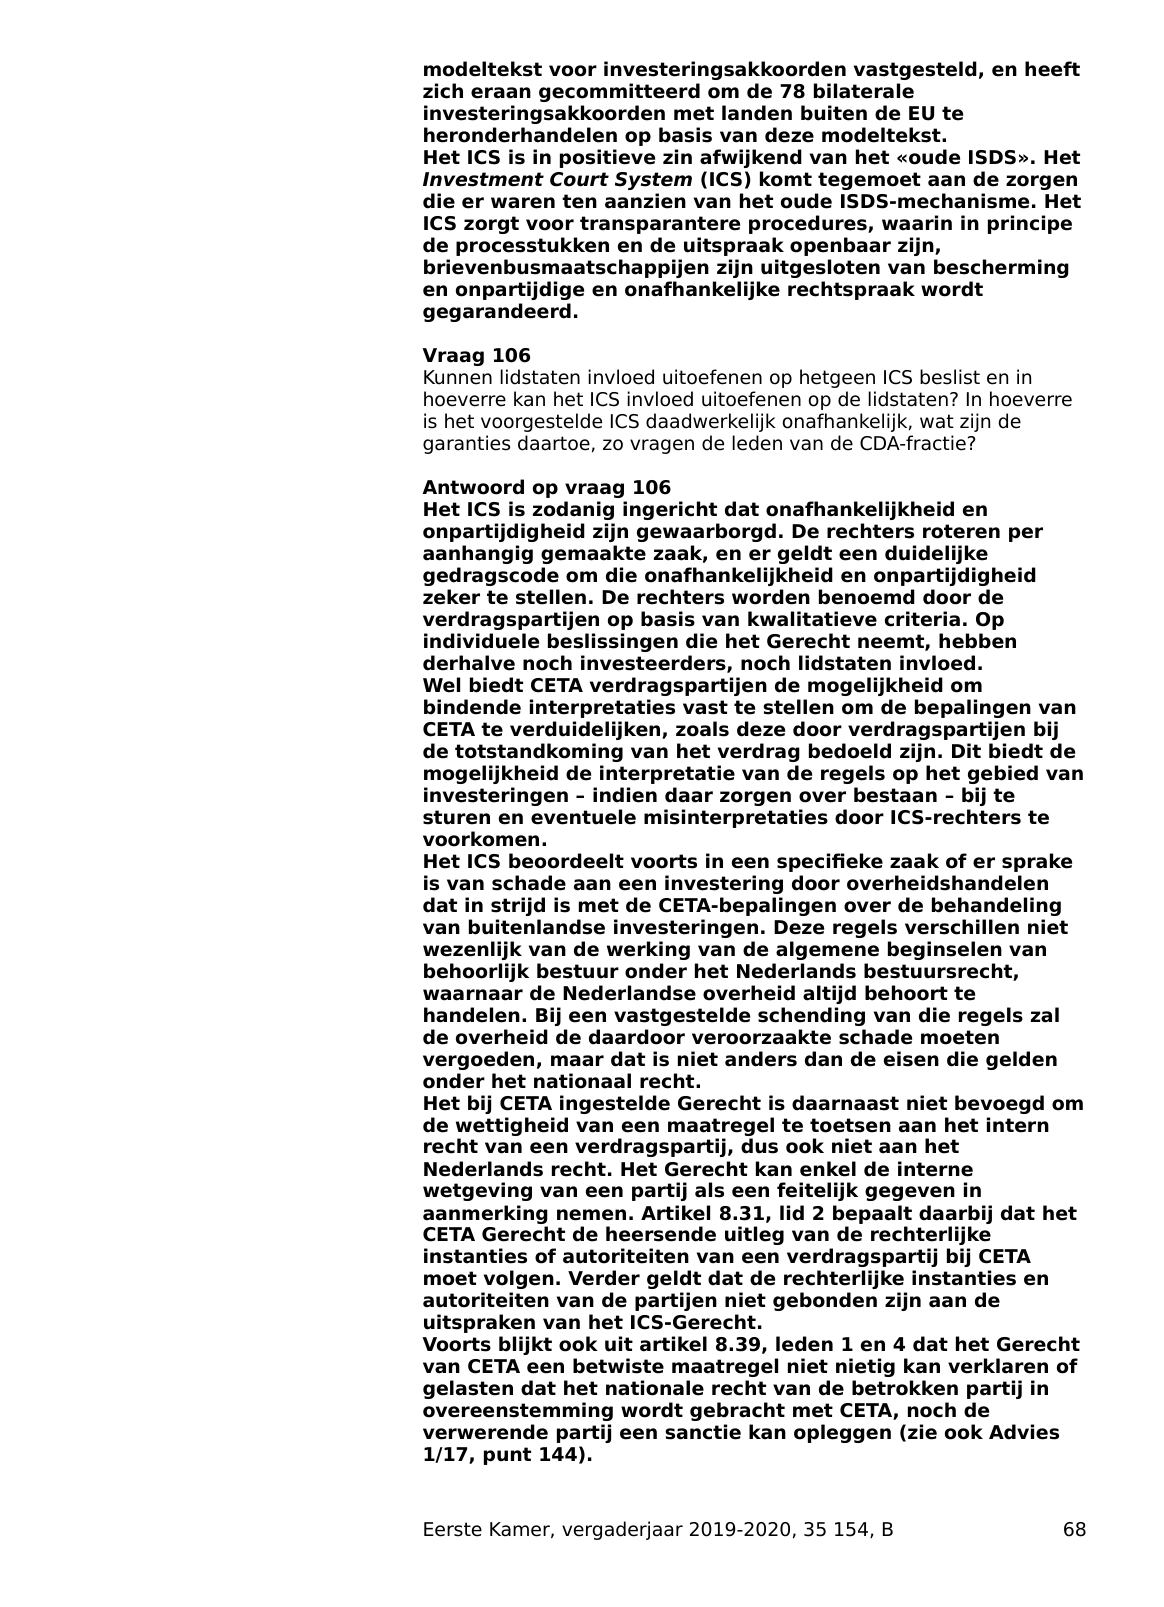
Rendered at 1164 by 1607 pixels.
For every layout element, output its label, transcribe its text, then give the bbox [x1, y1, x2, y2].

text Wel biedt CETA verdragspartijen de mogelijkheid om bindende interpretaties vast te stellen om de bepalingen van CETA te verduidelijken, zoals deze door verdragspartijen bij de totstandkoming van het verdrag bedoeld zijn. Dit biedt de mogelijkheid de interpretatie van de regels op het gebied van investeringen – indien daar zorgen over bestaan – bij te sturen en eventuele misinterpretaties door ICS-rechters te voorkomen. [422, 675, 1087, 851]
text Voorts blijkt ook uit artikel 8.39, leden 1 en 4 dat het Gerecht van CETA een betwiste maatregel niet nietig kan verklaren of gelasten dat het nationale recht van de betrokken partij in overeenstemming wordt gebracht met CETA, noch de verwerende partij een sanctie kan opleggen (zie ook Advies 1/17, punt 144). [422, 1334, 1087, 1466]
text Het ICS beoordeelt voorts in een specifieke zaak of er sprake is van schade aan een investering door overheidshandelen dat in strijd is met de CETA-bepalingen over de behandeling van buitenlandse investeringen. Deze regels verschillen niet wezenlijk van de werking van de algemene beginselen van behoorlijk bestuur onder het Nederlands bestuursrecht, waarnaar de Nederlandse overheid altijd behoort te handelen. Bij een vastgestelde schending van die regels zal de overheid de daardoor veroorzaakte schade moeten vergoeden, maar dat is niet anders dan de eisen die gelden onder het nationaal recht. [422, 851, 1087, 1092]
text modeltekst voor investeringsakkoorden vastgesteld, en heeft zich eraan gecommitteerd om de 78 bilaterale investeringsakkoorden met landen buiten de EU te heronderhandelen op basis van deze modeltekst. [422, 59, 1087, 147]
text Het bij CETA ingestelde Gerecht is daarnaast niet bevoegd om de wettigheid van een maatregel te toetsen aan het intern recht van een verdragspartij, dus ook niet aan het Nederlands recht. Het Gerecht kan enkel de interne wetgeving van een partij als een feitelijk gegeven in aanmerking nemen. Artikel 8.31, lid 2 bepaalt daarbij dat het CETA Gerecht de heersende uitleg van de rechterlijke instanties of autoriteiten van een verdragspartij bij CETA moet volgen. Verder geldt dat de rechterlijke instanties en autoriteiten van de partijen niet gebonden zijn aan de uitspraken van het ICS-Gerecht. [422, 1092, 1087, 1334]
text Het ICS is zodanig ingericht dat onafhankelijkheid en onpartijdigheid zijn gewaarborgd. De rechters roteren per aanhangig gemaakte zaak, en er geldt een duidelijke gedragscode om die onafhankelijkheid en onpartijdigheid zeker te stellen. De rechters worden benoemd door de verdragspartijen op basis van kwalitatieve criteria. Op individuele beslissingen die het Gerecht neemt, hebben derhalve noch investeerders, noch lidstaten invloed. [422, 499, 1087, 675]
text Het ICS is in positieve zin afwijkend van het «oude ISDS». Het Investment Court System (ICS) komt tegemoet aan de zorgen die er waren ten aanzien van het oude ISDS-mechanisme. Het ICS zorgt voor transparantere procedures, waarin in principe de processtukken en de uitspraak openbaar zijn, brievenbusmaatschappijen zijn uitgesloten van bescherming en onpartijdige en onafhankelijke rechtspraak wordt gegarandeerd. [422, 147, 1087, 323]
text Antwoord op vraag 106 [422, 477, 1087, 499]
text Vraag 106 [422, 345, 1087, 367]
text Kunnen lidstaten invloed uitoefenen op hetgeen ICS beslist en in hoeverre kan het ICS invloed uitoefenen op de lidstaten? In hoeverre is het voorgestelde ICS daadwerkelijk onafhankelijk, wat zijn de garanties daartoe, zo vragen de leden van de CDA-fractie? [422, 367, 1087, 455]
